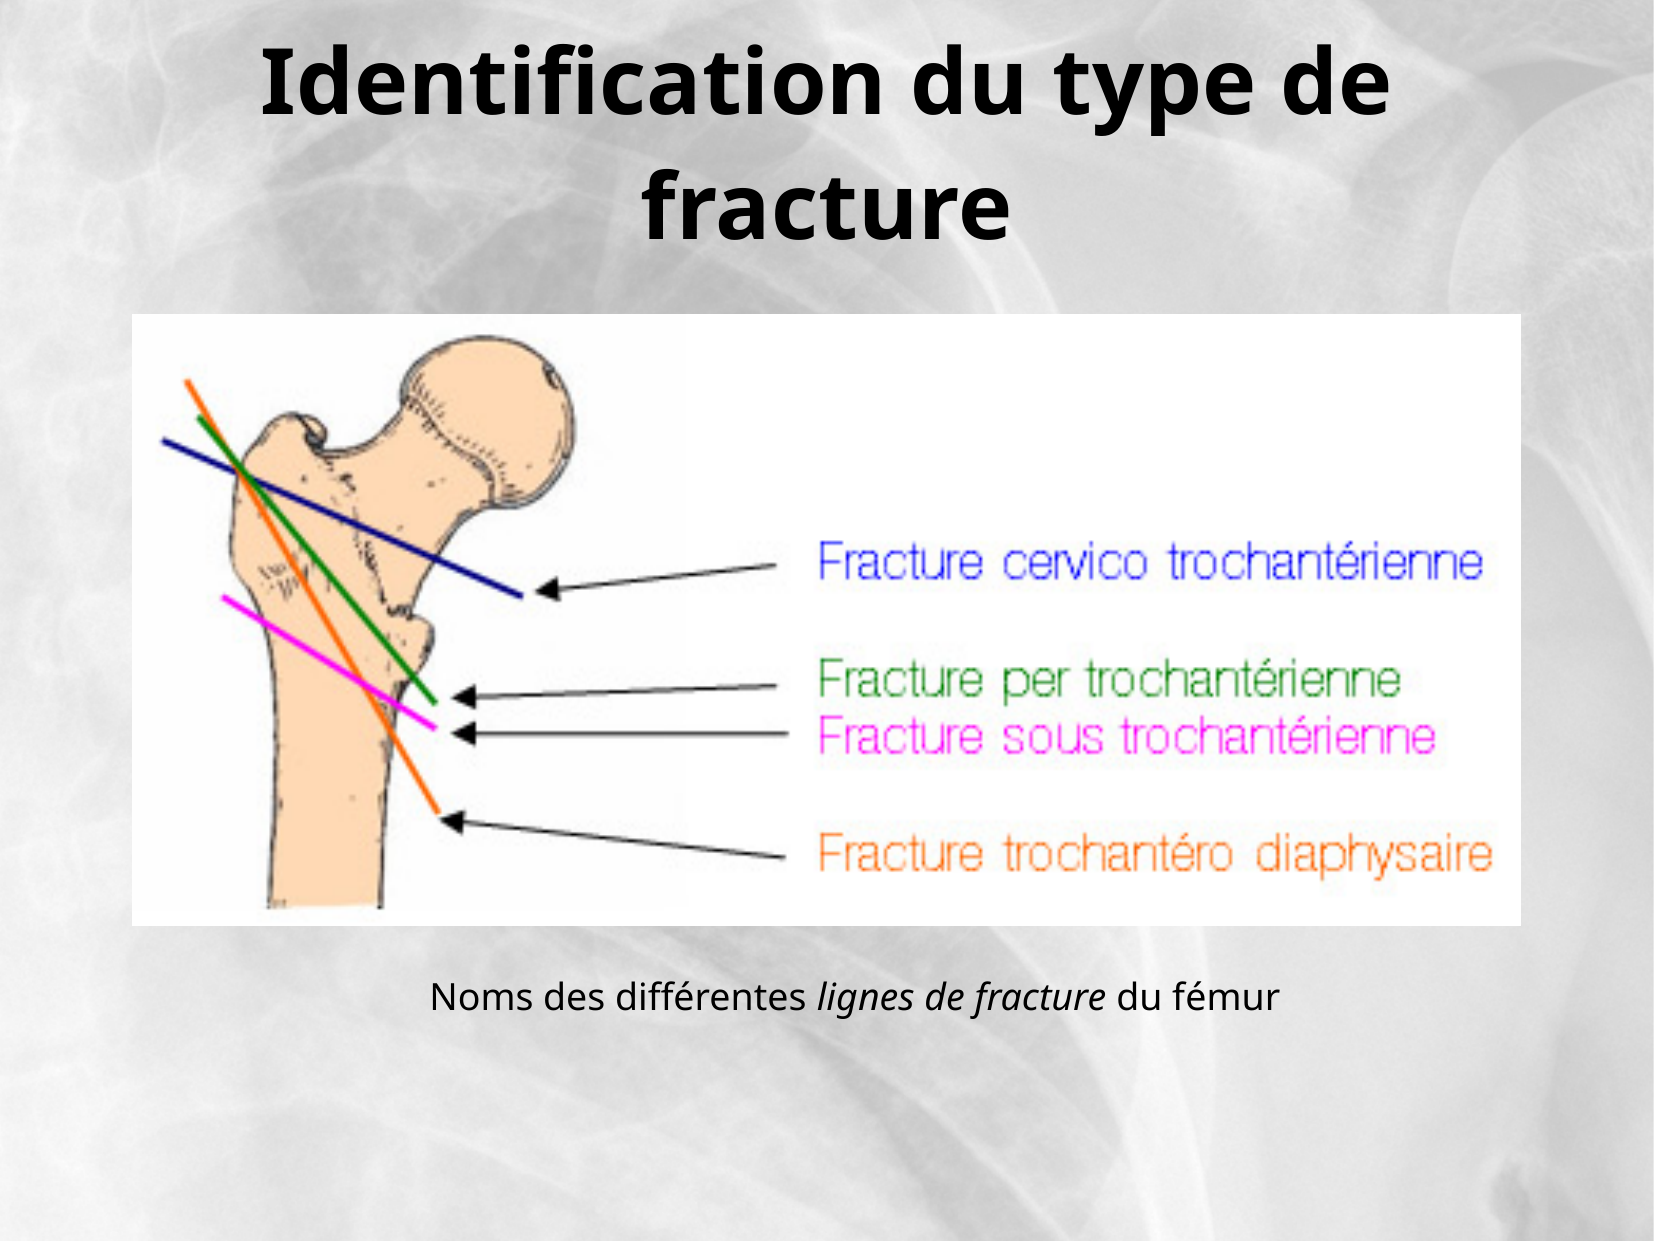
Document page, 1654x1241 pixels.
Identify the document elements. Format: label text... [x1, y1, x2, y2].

picture [0, 0, 1654, 1241]
title Identification du type de fracture [82, 37, 1571, 245]
text_box Noms des différentes lignes de fracture du fémur [414, 962, 1239, 1023]
